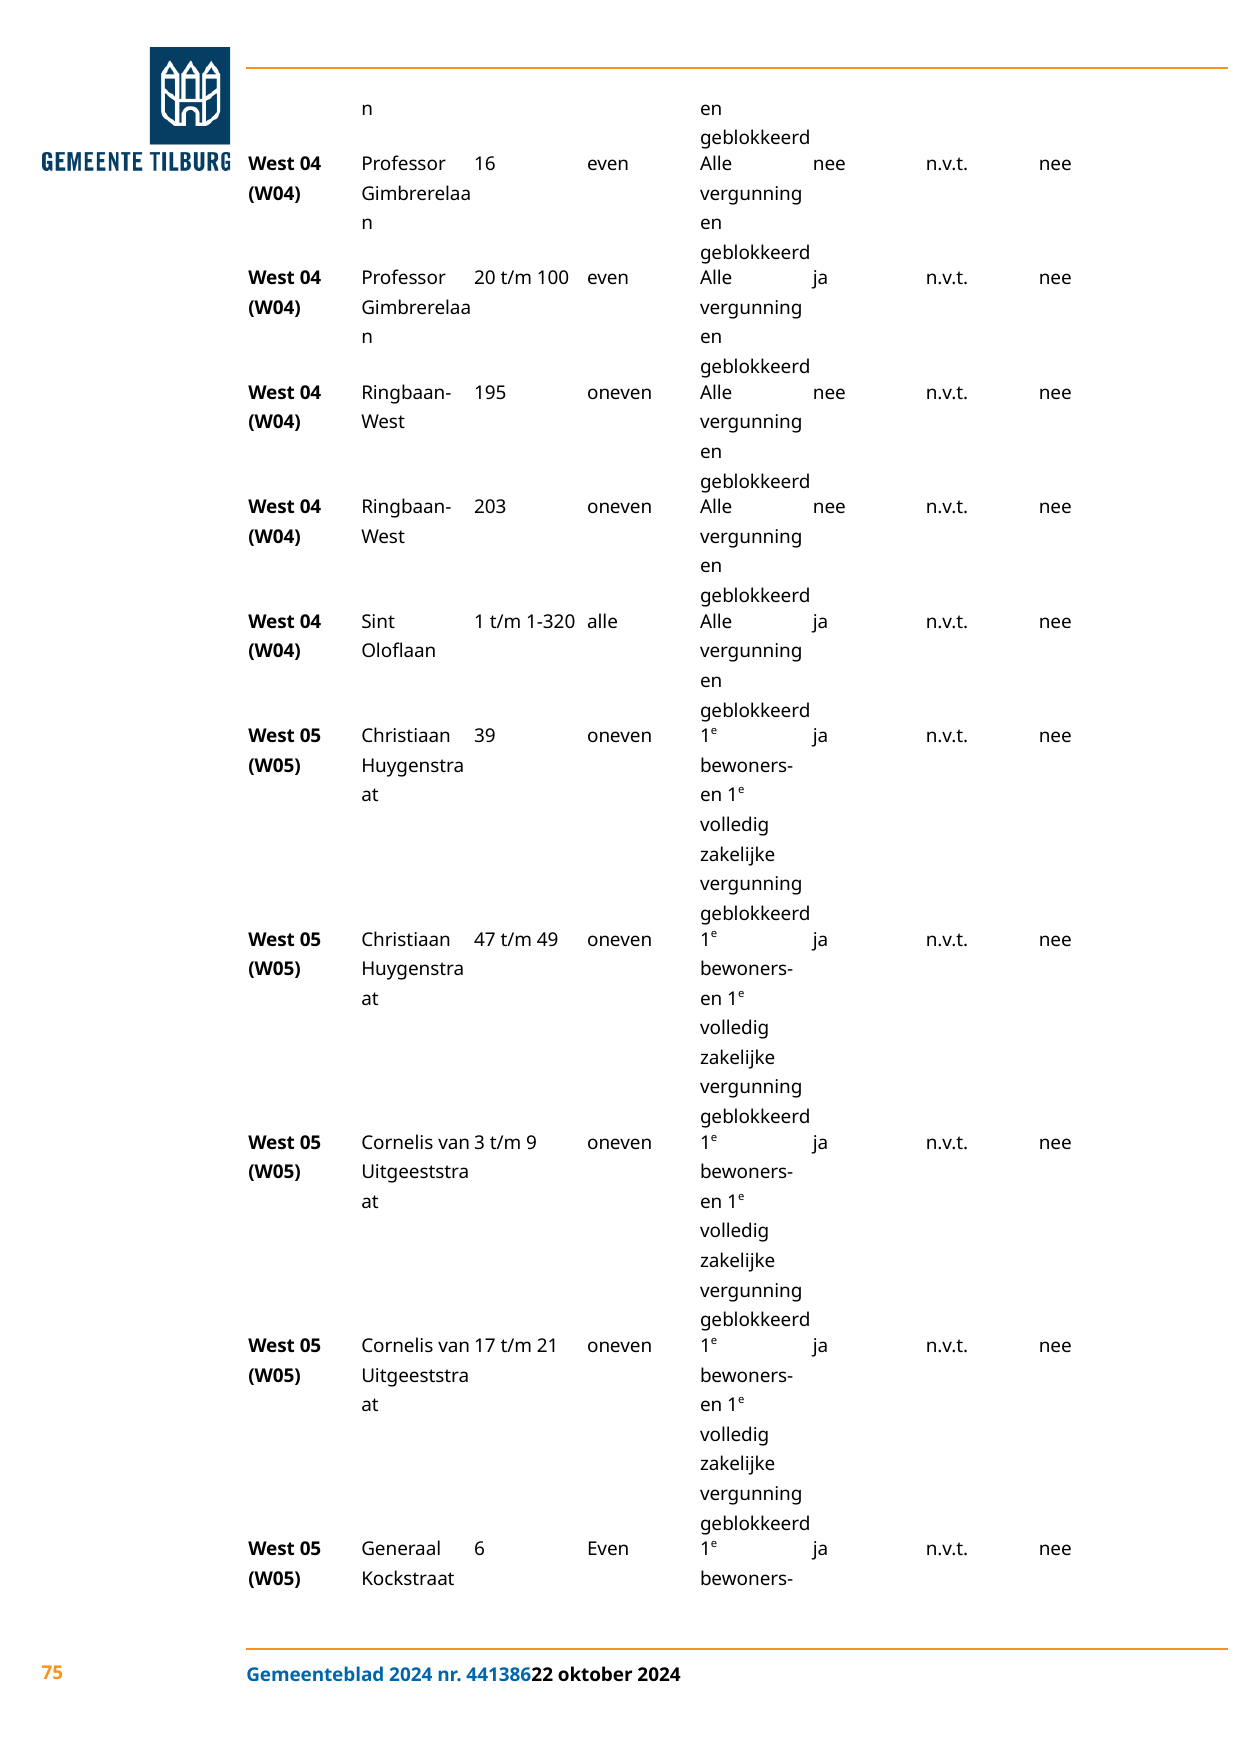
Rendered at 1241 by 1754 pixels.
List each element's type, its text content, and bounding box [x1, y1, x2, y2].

table_cell West 04 (W04) [248, 494, 361, 608]
table_cell Christiaan Huygenstraat [361, 926, 474, 1129]
table_cell [248, 95, 361, 150]
table_cell even [587, 265, 700, 379]
table_cell 1e bewoners- en 1e volledig zakelijke vergunning geblokkeerd [700, 723, 813, 926]
table_cell nee [1039, 265, 1152, 379]
table_cell oneven [587, 1332, 700, 1535]
table_cell 20 t/m 100 [474, 265, 587, 379]
table_cell Professor Gimbrerelaan [361, 150, 474, 264]
table_cell West 04 (W04) [248, 379, 361, 493]
table_cell nee [1039, 1332, 1152, 1535]
table_cell nee [1039, 1129, 1152, 1332]
table_cell even [587, 150, 700, 264]
table_cell 1 t/m 1-320 [474, 608, 587, 722]
table_cell ja [813, 1332, 926, 1535]
table_cell n.v.t. [926, 494, 1038, 608]
table_cell West 05 (W05) [248, 723, 361, 926]
table_cell Alle vergunningen geblokkeerd [700, 150, 813, 264]
table_cell n.v.t. [926, 1535, 1038, 1591]
table_cell ja [813, 1129, 926, 1332]
table_cell oneven [587, 1129, 700, 1332]
table_cell nee [813, 379, 926, 493]
table_cell ja [813, 723, 926, 926]
table_cell oneven [587, 494, 700, 608]
table_cell alle [587, 608, 700, 722]
table_cell n [361, 95, 474, 150]
table_cell n.v.t. [926, 379, 1038, 493]
table_cell [474, 95, 587, 150]
table_cell n.v.t. [926, 1129, 1038, 1332]
table_cell n.v.t. [926, 1332, 1038, 1535]
table_cell West 05 (W05) [248, 1332, 361, 1535]
table_cell nee [813, 494, 926, 608]
table_cell Alle vergunningen geblokkeerd [700, 265, 813, 379]
table_cell Sint Oloflaan [361, 608, 474, 722]
table_cell n.v.t. [926, 608, 1038, 722]
table_cell Cornelis van Uitgeeststraat [361, 1332, 474, 1535]
table_cell [813, 95, 926, 150]
table_cell 1e bewoners- en 1e volledig zakelijke vergunning geblokkeerd [700, 1332, 813, 1535]
table_cell oneven [587, 379, 700, 493]
table_cell West 04 (W04) [248, 265, 361, 379]
table_cell ja [813, 1535, 926, 1591]
table_cell nee [813, 150, 926, 264]
table_cell oneven [587, 926, 700, 1129]
table_cell West 04 (W04) [248, 150, 361, 264]
table_cell 6 [474, 1535, 587, 1591]
table_cell 3 t/m 9 [474, 1129, 587, 1332]
table_cell nee [1039, 150, 1152, 264]
table_cell 39 [474, 723, 587, 926]
table_cell 16 [474, 150, 587, 264]
table_cell Even [587, 1535, 700, 1591]
table_cell West 05 (W05) [248, 1535, 361, 1591]
table_cell n.v.t. [926, 265, 1038, 379]
table_cell n.v.t. [926, 926, 1038, 1129]
table_cell nee [1039, 926, 1152, 1129]
table_cell nee [1039, 494, 1152, 608]
table_cell nee [1039, 1535, 1152, 1591]
table_cell n.v.t. [926, 723, 1038, 926]
table_cell nee [1039, 723, 1152, 926]
table_cell Generaal Kockstraat [361, 1535, 474, 1591]
table_cell Christiaan Huygenstraat [361, 723, 474, 926]
table_cell n.v.t. [926, 150, 1038, 264]
table_cell 1e bewoners- en 1e volledig zakelijke vergunning geblokkeerd [700, 926, 813, 1129]
table_cell Ringbaan-West [361, 379, 474, 493]
table_cell nee [1039, 379, 1152, 493]
table_cell [926, 95, 1038, 150]
table_cell 203 [474, 494, 587, 608]
table_cell West 05 (W05) [248, 1129, 361, 1332]
table_cell Alle vergunningen geblokkeerd [700, 494, 813, 608]
table_cell oneven [587, 723, 700, 926]
table_cell Cornelis van Uitgeeststraat [361, 1129, 474, 1332]
table_cell en geblokkeerd [700, 95, 813, 150]
table_cell 1e bewoners- [700, 1535, 813, 1591]
table_cell West 04 (W04) [248, 608, 361, 722]
table_cell 195 [474, 379, 587, 493]
table_cell ja [813, 608, 926, 722]
picture [41, 47, 231, 172]
table_cell ja [813, 926, 926, 1129]
table_cell 47 t/m 49 [474, 926, 587, 1129]
table_cell ja [813, 265, 926, 379]
table_cell Alle vergunningen geblokkeerd [700, 379, 813, 493]
table_cell 1e bewoners- en 1e volledig zakelijke vergunning geblokkeerd [700, 1129, 813, 1332]
table_cell nee [1039, 608, 1152, 722]
table_cell West 05 (W05) [248, 926, 361, 1129]
table_cell [1039, 95, 1152, 150]
table_cell Professor Gimbrerelaan [361, 265, 474, 379]
table_cell Ringbaan-West [361, 494, 474, 608]
table_cell [587, 95, 700, 150]
table_cell 17 t/m 21 [474, 1332, 587, 1535]
table_cell Alle vergunningen geblokkeerd [700, 608, 813, 722]
